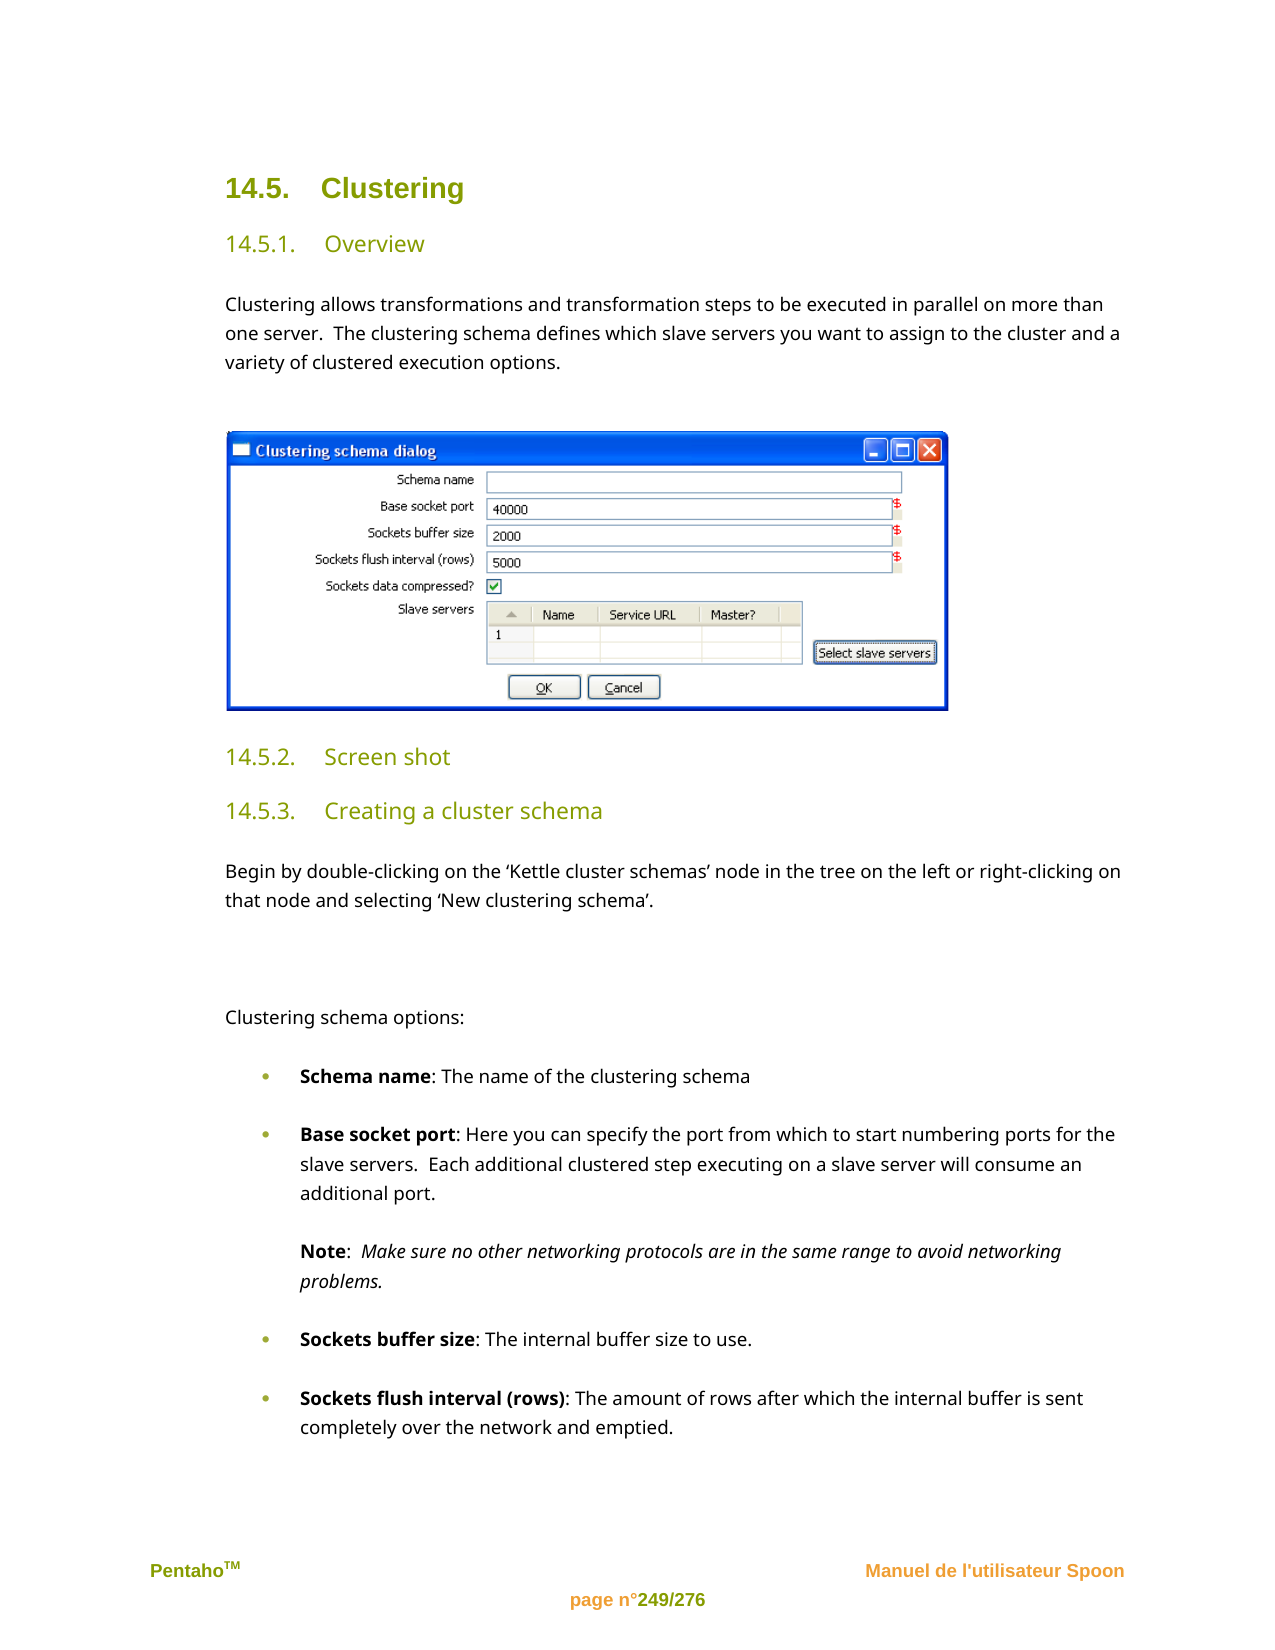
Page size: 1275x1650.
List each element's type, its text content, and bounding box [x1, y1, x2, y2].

text Note: Make sure no other networking protocols are in the same range to avoid networking problems. [300, 1236, 1125, 1294]
list Schema name: The name of the clustering schema [262, 1060, 1125, 1089]
list Sockets flush interval (rows): The amount of rows after which the internal buffer is sent completely over the network and emptied. [262, 1382, 1125, 1440]
text Clustering schema options: [225, 1001, 1125, 1030]
subtitle Screen shot [225, 405, 1125, 771]
picture [226, 431, 949, 711]
text Begin by double-clicking on the ‘Kettle cluster schemas’ node in the tree on the left or right-clicking on that node and selecting ‘New clustering schema’. [225, 855, 1125, 913]
subtitle Overview [225, 229, 1125, 258]
subtitle Clustering [225, 175, 1125, 204]
subtitle Creating a cluster schema [225, 796, 1125, 825]
list Base socket port: Here you can specify the port from which to start numbering ports for the slave servers. Each additional clustered step executing on a slave server will consume an additional port. [262, 1118, 1125, 1206]
list Sockets buffer size: The internal buffer size to use. [262, 1323, 1125, 1352]
text Clustering allows transformations and transformation steps to be executed in parallel on more than one server. The clustering schema defines which slave servers you want to assign to the cluster and a variety of clustered execution options. [225, 288, 1125, 375]
